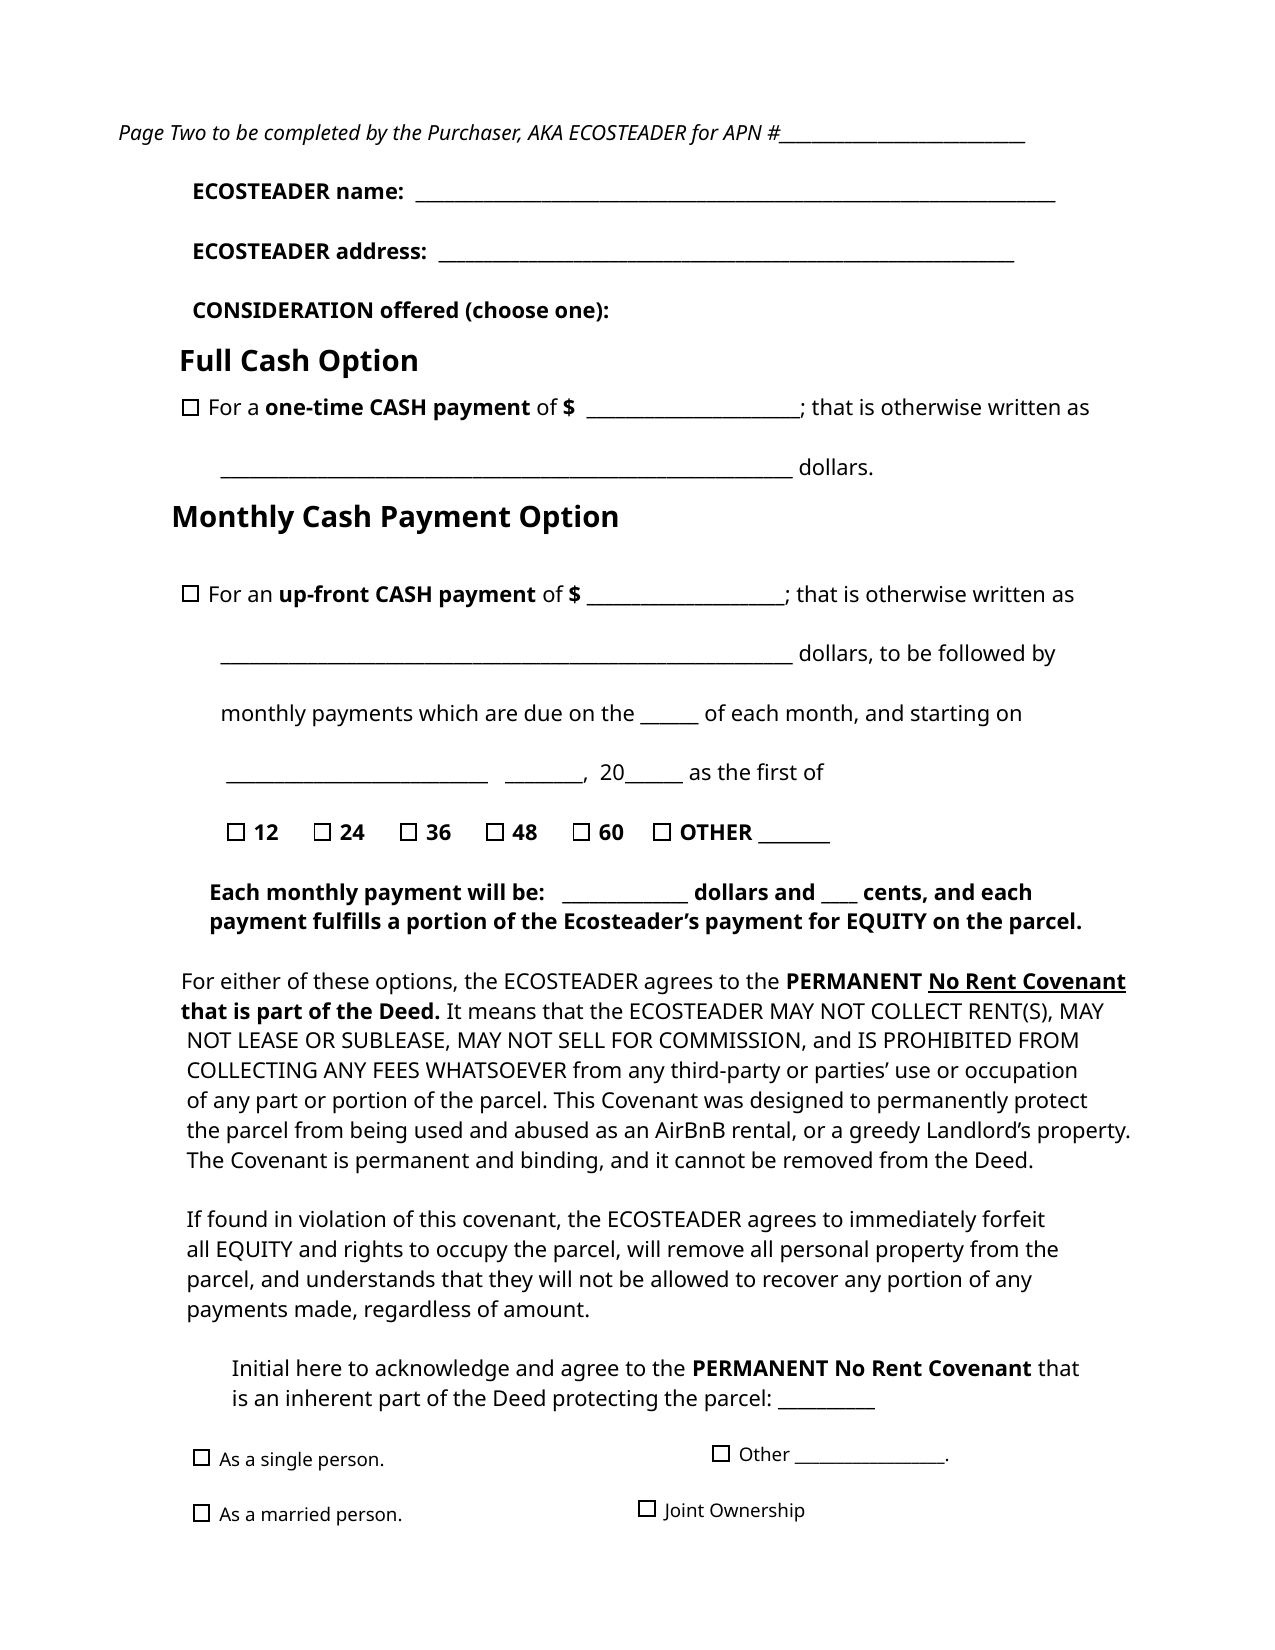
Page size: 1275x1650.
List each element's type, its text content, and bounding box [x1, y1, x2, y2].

text parcel, and understands that they will not be allowed to recover any portion of any [118, 1264, 1157, 1294]
text Page Two to be completed by the Purchaser, AKA ECOSTEADER for APN #______________________________ [118, 118, 1157, 147]
text ECOSTEADER address: ________________________________________________________________ [118, 236, 1157, 266]
text As a single person. [118, 1443, 637, 1472]
text Initial here to acknowledge and agree to the PERMANENT No Rent Covenant that [118, 1353, 1157, 1383]
text the parcel from being used and abused as an AirBnB rental, or a greedy Landlord’s property. [118, 1115, 1157, 1145]
text For a one-time CASH payment of $ ______________________; that is otherwise written as [118, 392, 1157, 422]
text monthly payments which are due on the ______ of each month, and starting on [118, 698, 1157, 728]
text of any part or portion of the parcel. This Covenant was designed to permanently protect [118, 1085, 1157, 1115]
text COLLECTING ANY FEES WHATSOEVER from any third-party or parties’ use or occupation [118, 1055, 1157, 1085]
text Other __________________. [637, 1438, 1157, 1468]
text is an inherent part of the Deed protecting the parcel: __________ [118, 1383, 1157, 1413]
text ___________________________________________________________ dollars, to be followed by [118, 638, 1157, 668]
text For an up-front CASH payment of $ ______________________; that is otherwise written as [118, 579, 1157, 608]
text Each monthly payment will be: ______________ dollars and ____ cents, and each [118, 877, 1157, 906]
text ECOSTEADER name: __________________________________________________________________ [118, 176, 1157, 206]
text ___________________________ ________, 20______ as the first of [118, 757, 1157, 787]
text The Covenant is permanent and binding, and it cannot be removed from the Deed. [118, 1145, 1157, 1174]
text As a married person. [118, 1498, 637, 1528]
text payments made, regardless of amount. [118, 1294, 1157, 1323]
subtitle Monthly Cash Payment Option [118, 496, 1157, 536]
text Joint Ownership [637, 1494, 1157, 1523]
text If found in violation of this covenant, the ECOSTEADER agrees to immediately forfeit [118, 1204, 1157, 1234]
text NOT LEASE OR SUBLEASE, MAY NOT SELL FOR COMMISSION, and IS PROHIBITED FROM [118, 1026, 1157, 1055]
text payment fulfills a portion of the Ecosteader’s payment for EQUITY on the parcel. [118, 906, 1157, 936]
text all EQUITY and rights to occupy the parcel, will remove all personal property from the [118, 1234, 1157, 1264]
text that is part of the Deed. It means that the ECOSTEADER MAY NOT COLLECT RENT(S), MAY [118, 996, 1157, 1026]
text CONSIDERATION offered (choose one): [118, 296, 1157, 325]
text For either of these options, the ECOSTEADER agrees to the PERMANENT No Rent Covenant [118, 966, 1157, 996]
text ___________________________________________________________ dollars. [118, 452, 1157, 482]
text 12 24 36 48 60 OTHER ________ [118, 817, 1157, 847]
subtitle Full Cash Option [118, 340, 1157, 380]
